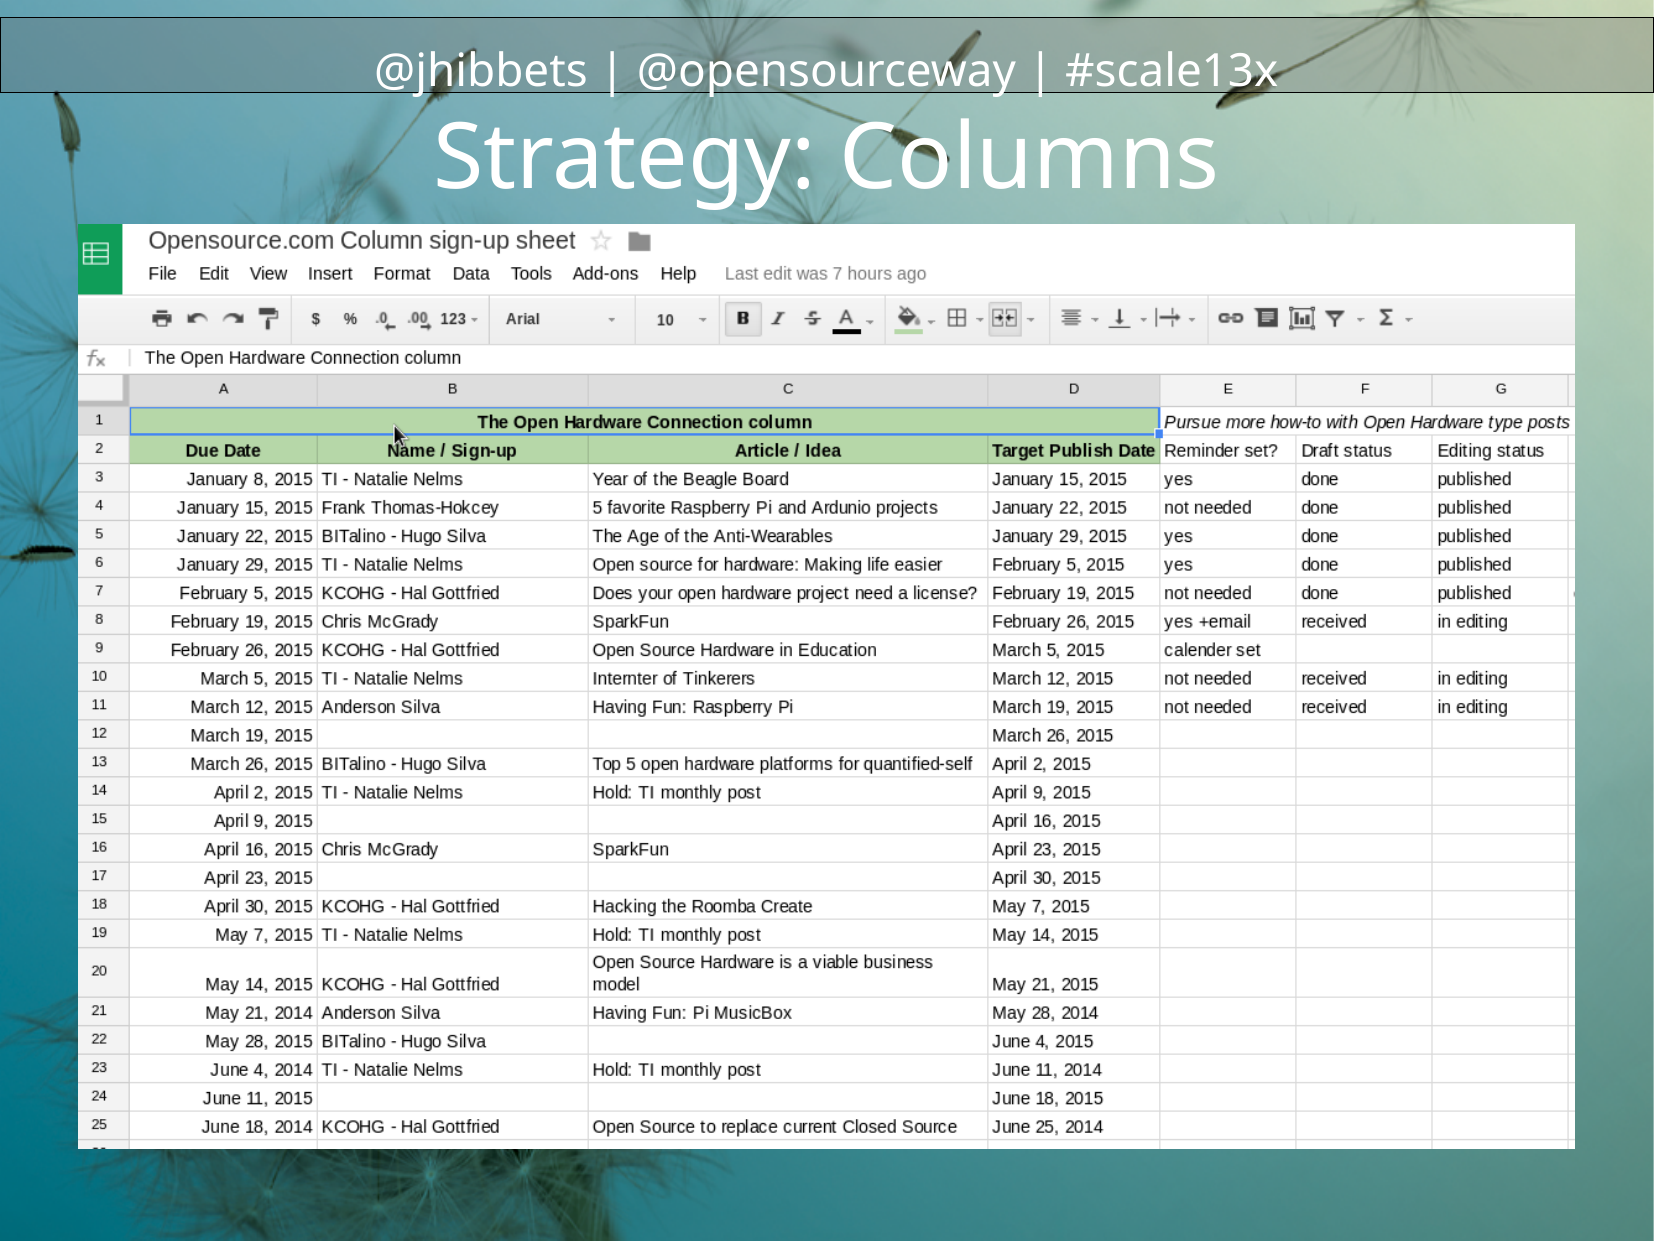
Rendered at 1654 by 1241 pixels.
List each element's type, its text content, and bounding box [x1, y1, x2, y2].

title Strategy: Columns [82, 49, 1571, 224]
picture [0, 93, 1654, 1241]
picture [0, 0, 1654, 17]
